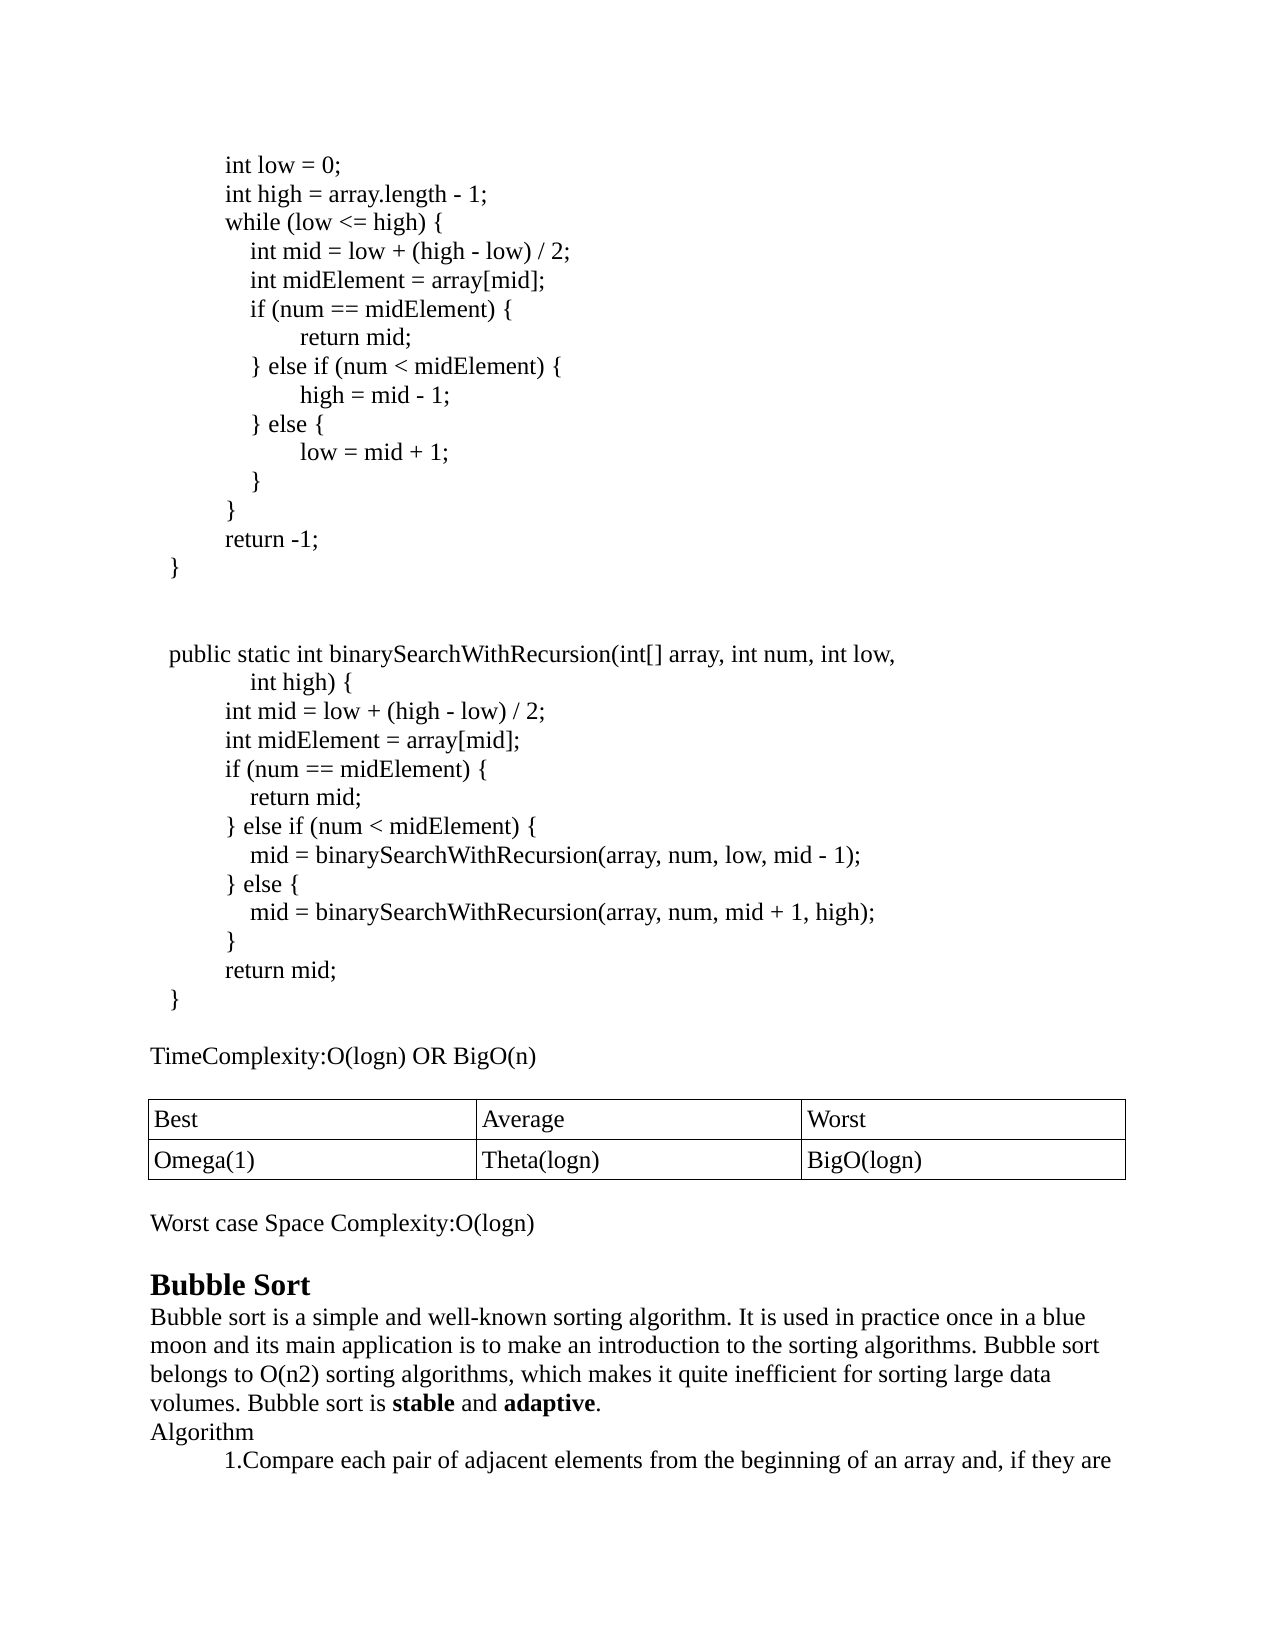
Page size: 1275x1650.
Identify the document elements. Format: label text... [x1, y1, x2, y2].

text } else if (num < midElement) { [150, 811, 1125, 840]
text } else { [150, 869, 1125, 897]
text int midElement = array[mid]; [150, 725, 1125, 754]
text } [150, 926, 1125, 955]
table_header Best [149, 1100, 476, 1139]
text if (num == midElement) { [150, 754, 1125, 782]
text } [150, 984, 1125, 1012]
text return mid; [150, 955, 1125, 984]
table_cell Omega(1) [149, 1140, 476, 1179]
text high = mid - 1; [150, 380, 1125, 409]
text Algorithm [150, 1417, 1125, 1445]
list Compare each pair of adjacent elements from the beginning of an array and, if they are [150, 1445, 1125, 1474]
text Worst case Space Complexity:O(logn) [150, 1208, 1125, 1237]
text int midElement = array[mid]; [150, 265, 1125, 294]
text } else if (num < midElement) { [150, 351, 1125, 380]
text Bubble Sort [150, 1266, 1125, 1302]
text return -1; [150, 524, 1125, 552]
text low = mid + 1; [150, 437, 1125, 466]
text if (num == midElement) { [150, 294, 1125, 322]
text } else { [150, 409, 1125, 437]
text int low = 0; [150, 150, 1125, 179]
text public static int binarySearchWithRecursion(int[] array, int num, int low, [150, 639, 1125, 667]
text mid = binarySearchWithRecursion(array, num, mid + 1, high); [150, 897, 1125, 926]
table_header Worst [802, 1100, 1125, 1139]
text int high) { [150, 667, 1125, 696]
text mid = binarySearchWithRecursion(array, num, low, mid - 1); [150, 840, 1125, 869]
text int mid = low + (high - low) / 2; [150, 236, 1125, 265]
text return mid; [150, 782, 1125, 811]
text } [150, 466, 1125, 495]
text int high = array.length - 1; [150, 179, 1125, 207]
text while (low <= high) { [150, 207, 1125, 236]
text } [150, 552, 1125, 581]
table_cell BigO(logn) [802, 1140, 1125, 1179]
text Bubble sort is a simple and well-known sorting algorithm. It is used in practice once in a blue moon and its main application is to make an introduction to the sorting algorithms. Bubble sort belongs to O(n2) sorting algorithms, which makes it quite inefficient for sorting large data volumes. Bubble sort is stable and adaptive. [150, 1302, 1125, 1417]
table_header Average [477, 1100, 801, 1139]
text int mid = low + (high - low) / 2; [150, 696, 1125, 725]
text return mid; [150, 322, 1125, 351]
text TimeComplexity:O(logn) OR BigO(n) [150, 1041, 1125, 1070]
table_cell Theta(logn) [477, 1140, 801, 1179]
text } [150, 495, 1125, 524]
